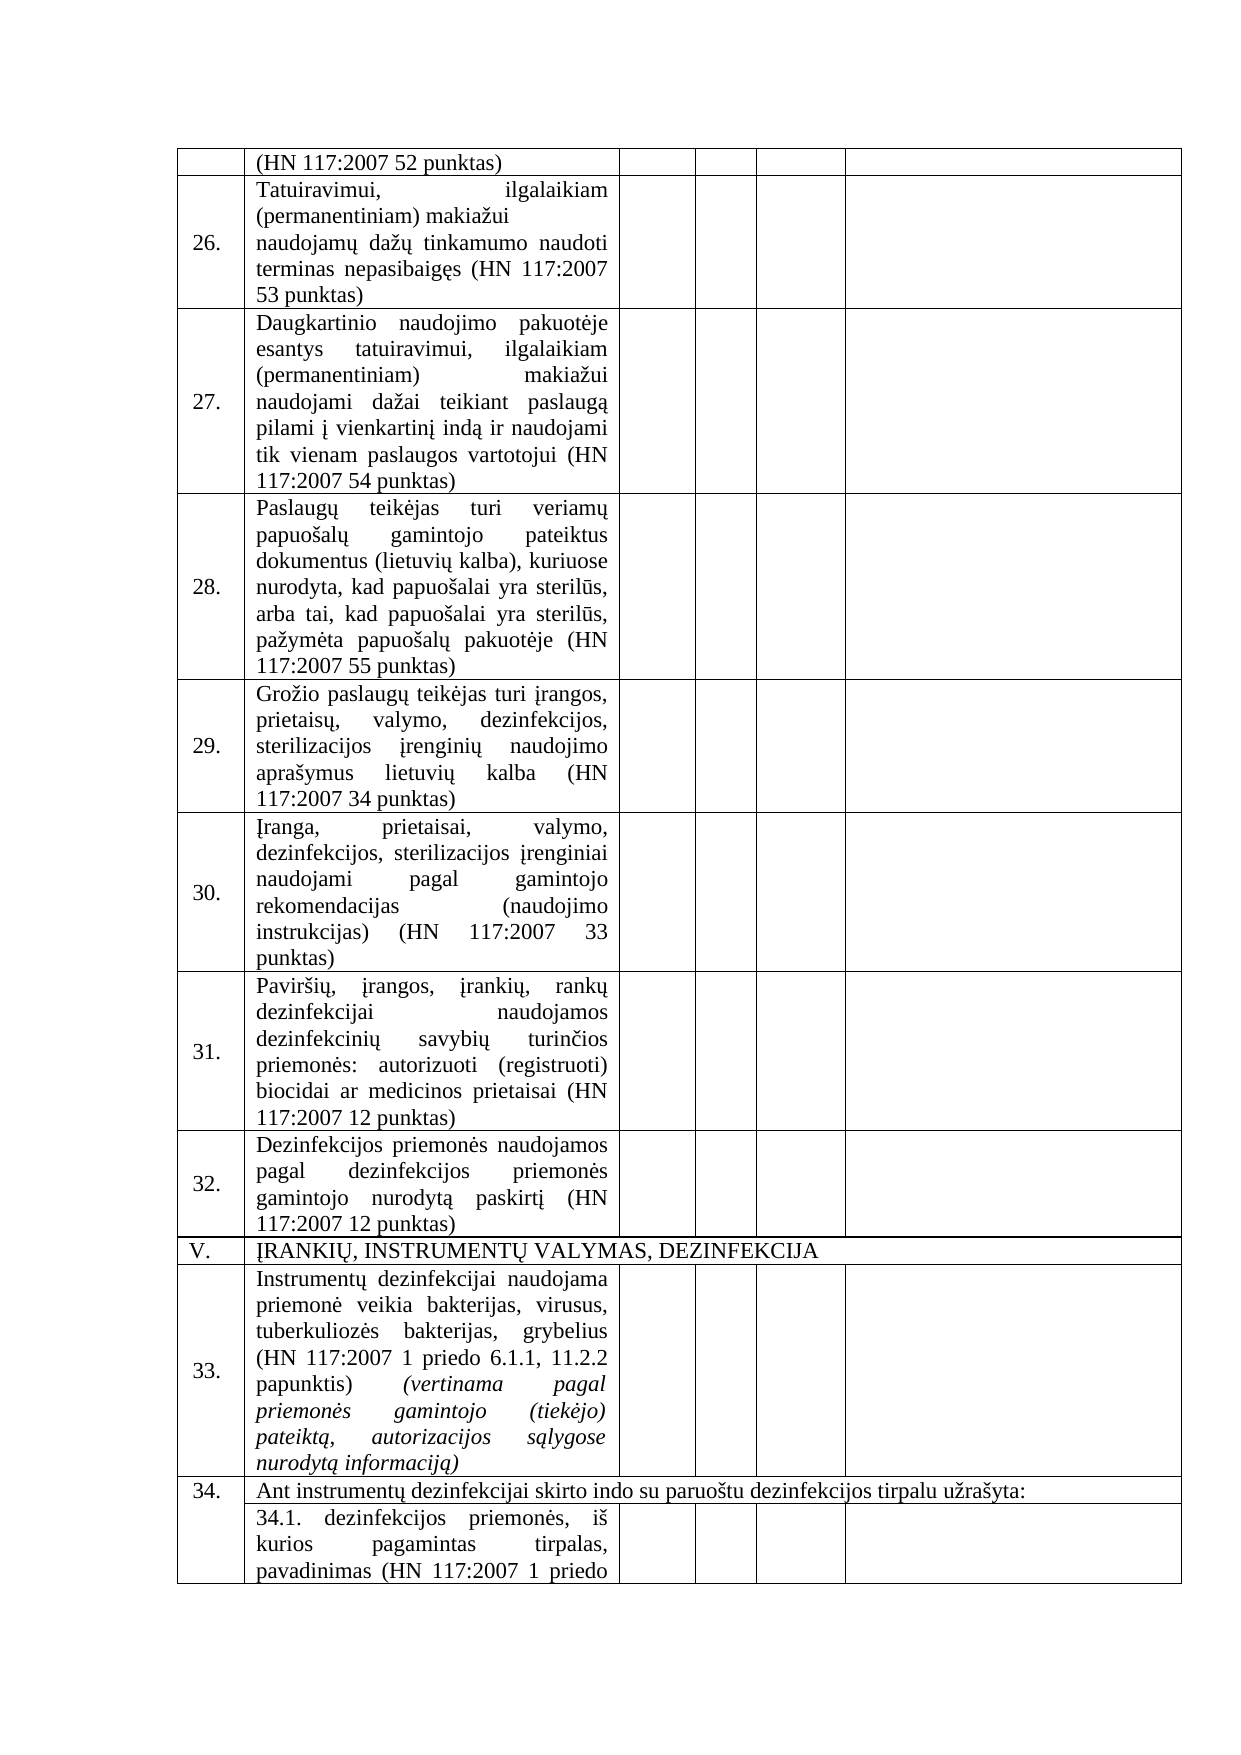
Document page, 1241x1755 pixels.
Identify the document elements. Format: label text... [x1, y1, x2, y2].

table_cell Tatuiravimui, ilgalaikiam (permanentiniam) makiažui naudojamų dažų tinkamumo naudoti terminas nepasibaigęs (HN 117:2007 53 punktas) [245, 176, 619, 308]
table_cell [696, 972, 756, 1130]
table_cell [620, 176, 695, 308]
table_cell [757, 1265, 845, 1476]
table_cell Instrumentų dezinfekcijai naudojama priemonė veikia bakterijas, virusus, tuberkuliozės bakterijas, grybelius (HN 117:2007 1 priedo 6.1.1, 11.2.2 papunktis) (vertinama pagal priemonės gamintojo (tiekėjo) pateiktą, autorizacijos sąlygose nurodytą informaciją) [245, 1265, 619, 1476]
table_cell [757, 309, 845, 493]
table_cell [757, 494, 845, 679]
table_cell [696, 176, 756, 308]
table_cell 30. [178, 813, 244, 971]
table_cell ĮRANKIŲ, INSTRUMENTŲ VALYMAS, DEZINFEKCIJA [245, 1238, 1181, 1264]
table_cell 28. [178, 494, 244, 679]
table_cell [620, 149, 695, 175]
table_cell [696, 813, 756, 971]
table_cell [846, 309, 1181, 493]
table_cell 33. [178, 1265, 244, 1476]
table_cell Dezinfekcijos priemonės naudojamos pagal dezinfekcijos priemonės gamintojo nurodytą paskirtį (HN 117:2007 12 punktas) [245, 1131, 619, 1236]
table_cell [757, 972, 845, 1130]
table_cell [846, 972, 1181, 1130]
table_cell 29. [178, 680, 244, 812]
table_cell 27. [178, 309, 244, 493]
table_cell Grožio paslaugų teikėjas turi įrangos, prietaisų, valymo, dezinfekcijos, sterilizacijos įrenginių naudojimo aprašymus lietuvių kalba (HN 117:2007 34 punktas) [245, 680, 619, 812]
table_cell [696, 149, 756, 175]
table_cell V. [178, 1238, 244, 1264]
table_cell 34. [178, 1477, 244, 1583]
table_cell 34.1. dezinfekcijos priemonės, iš kurios pagamintas tirpalas, pavadinimas (HN 117:2007 1 priedo [245, 1504, 619, 1583]
table_cell [846, 813, 1181, 971]
table_cell Daugkartinio naudojimo pakuotėje esantys tatuiravimui, ilgalaikiam (permanentiniam) makiažui naudojami dažai teikiant paslaugą pilami į vienkartinį indą ir naudojami tik vienam paslaugos vartotojui (HN 117:2007 54 punktas) [245, 309, 619, 493]
table_cell Įranga, prietaisai, valymo, dezinfekcijos, sterilizacijos įrenginiai naudojami pagal gamintojo rekomendacijas (naudojimo instrukcijas) (HN 117:2007 33 punktas) [245, 813, 619, 971]
table_cell [620, 1131, 695, 1236]
table_cell [696, 1265, 756, 1476]
table_cell [696, 494, 756, 679]
table_cell [696, 309, 756, 493]
table_cell Paviršių, įrangos, įrankių, rankų dezinfekcijai naudojamos dezinfekcinių savybių turinčios priemonės: autorizuoti (registruoti) biocidai ar medicinos prietaisai (HN 117:2007 12 punktas) [245, 972, 619, 1130]
table_cell 31. [178, 972, 244, 1130]
table_cell [846, 149, 1181, 175]
table_cell [620, 1265, 695, 1476]
table_cell 26. [178, 176, 244, 308]
table_cell (HN 117:2007 52 punktas) [245, 149, 619, 175]
table_cell [757, 813, 845, 971]
table_cell [846, 1504, 1181, 1583]
table_cell [757, 1131, 845, 1236]
table_cell [846, 494, 1181, 679]
table_cell [846, 176, 1181, 308]
table_cell [620, 813, 695, 971]
table_cell 32. [178, 1131, 244, 1236]
table_cell [846, 680, 1181, 812]
table_cell Paslaugų teikėjas turi veriamų papuošalų gamintojo pateiktus dokumentus (lietuvių kalba), kuriuose nurodyta, kad papuošalai yra sterilūs, arba tai, kad papuošalai yra sterilūs, pažymėta papuošalų pakuotėje (HN 117:2007 55 punktas) [245, 494, 619, 679]
table_cell [757, 680, 845, 812]
table_cell [620, 680, 695, 812]
table_cell [846, 1265, 1181, 1476]
table_cell [620, 972, 695, 1130]
table_cell [757, 176, 845, 308]
table_cell Ant instrumentų dezinfekcijai skirto indo su paruoštu dezinfekcijos tirpalu užrašyta: [245, 1477, 1181, 1503]
table_cell [696, 680, 756, 812]
table_cell [757, 1504, 845, 1583]
table_cell [696, 1504, 756, 1583]
table_cell [620, 494, 695, 679]
table_cell [178, 149, 244, 175]
table_cell [620, 1504, 695, 1583]
table_cell [696, 1131, 756, 1236]
table_cell [846, 1131, 1181, 1236]
table_cell [620, 309, 695, 493]
table_cell [757, 149, 845, 175]
